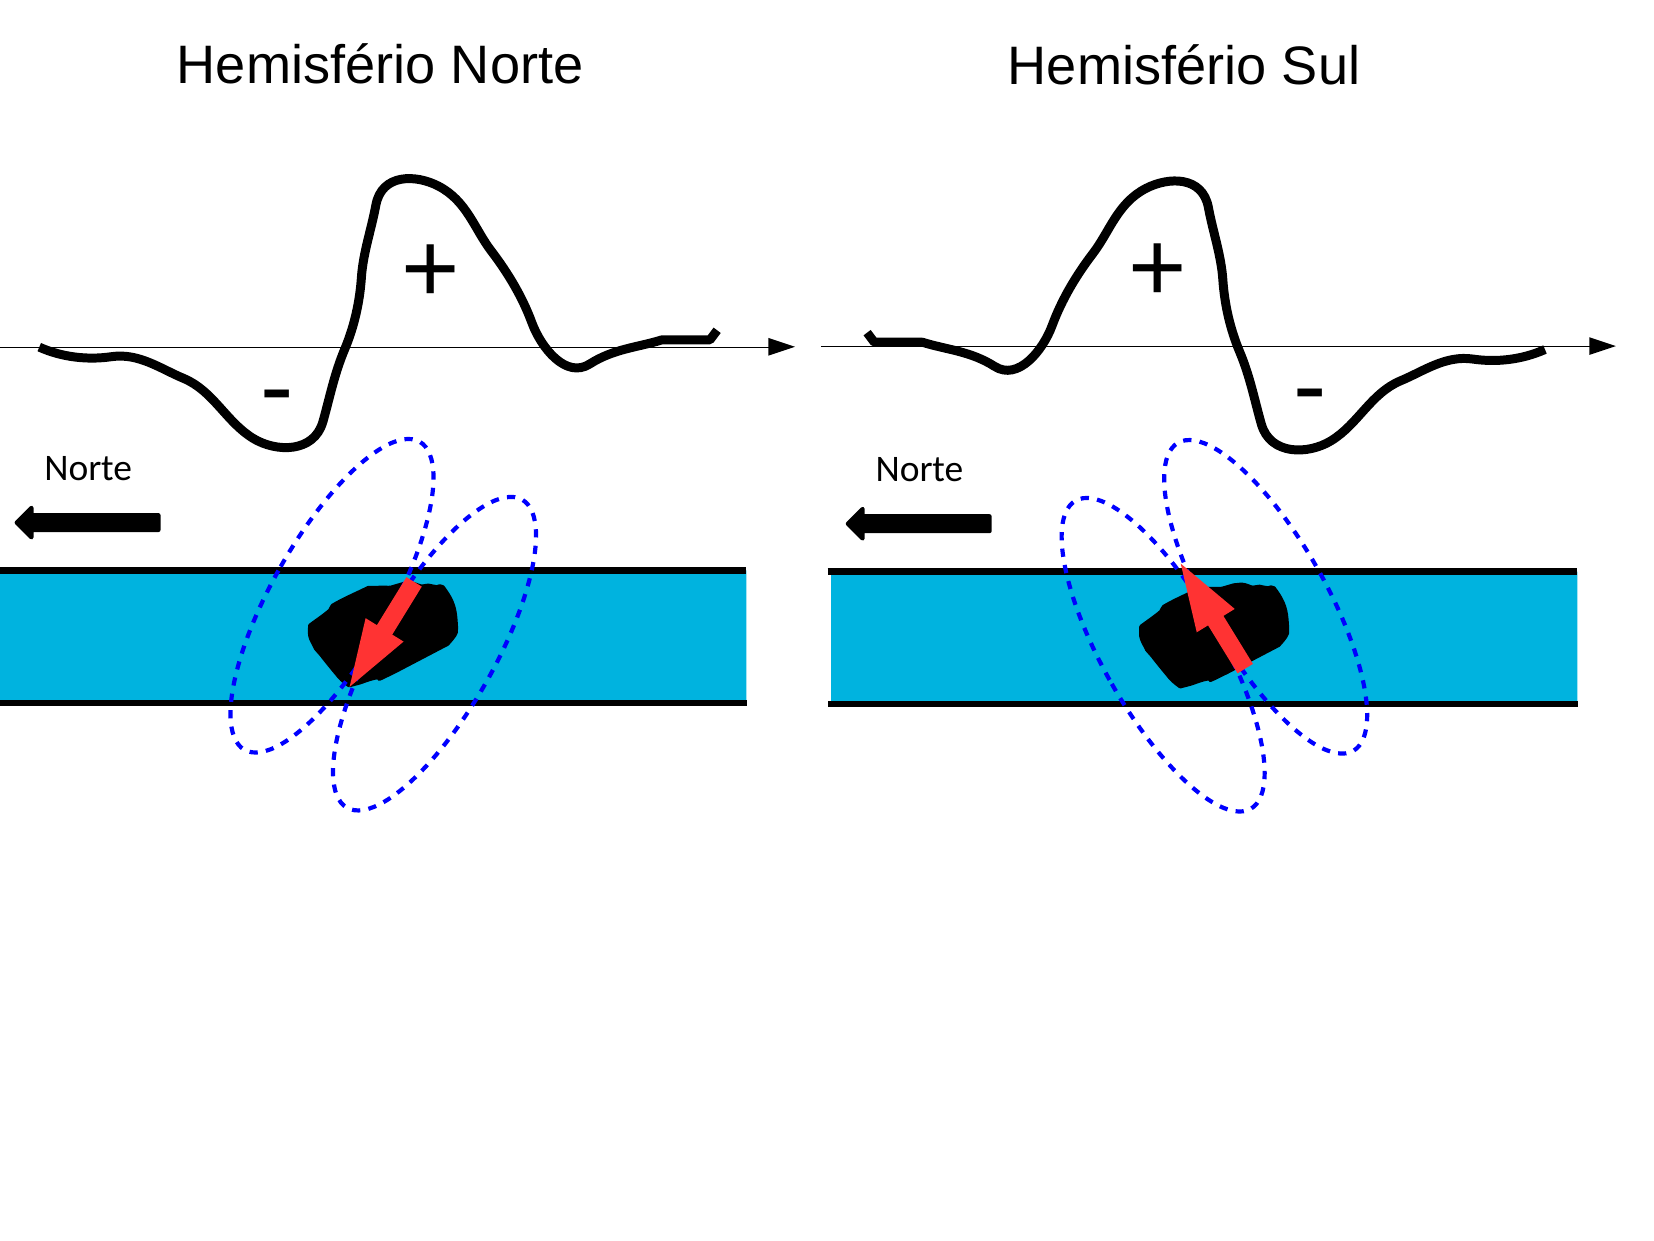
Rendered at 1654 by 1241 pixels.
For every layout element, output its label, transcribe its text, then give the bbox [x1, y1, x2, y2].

text_box [847, 508, 990, 539]
text_box + [386, 204, 476, 332]
text_box + [468, 204, 476, 216]
text_box Hemisfério Norte [161, 26, 599, 103]
text_box - [1327, 440, 1342, 449]
text_box + [1113, 203, 1119, 211]
text_box - [245, 322, 309, 443]
text_box [16, 507, 159, 538]
text_box - [1278, 321, 1342, 445]
text_box Hemisfério Sul [993, 28, 1376, 104]
text_box + [1113, 203, 1202, 331]
text_box Norte [17, 435, 160, 496]
text_box [0, 570, 747, 700]
text_box - [245, 440, 265, 450]
text_box [831, 571, 1578, 701]
text_box Norte [848, 436, 991, 497]
